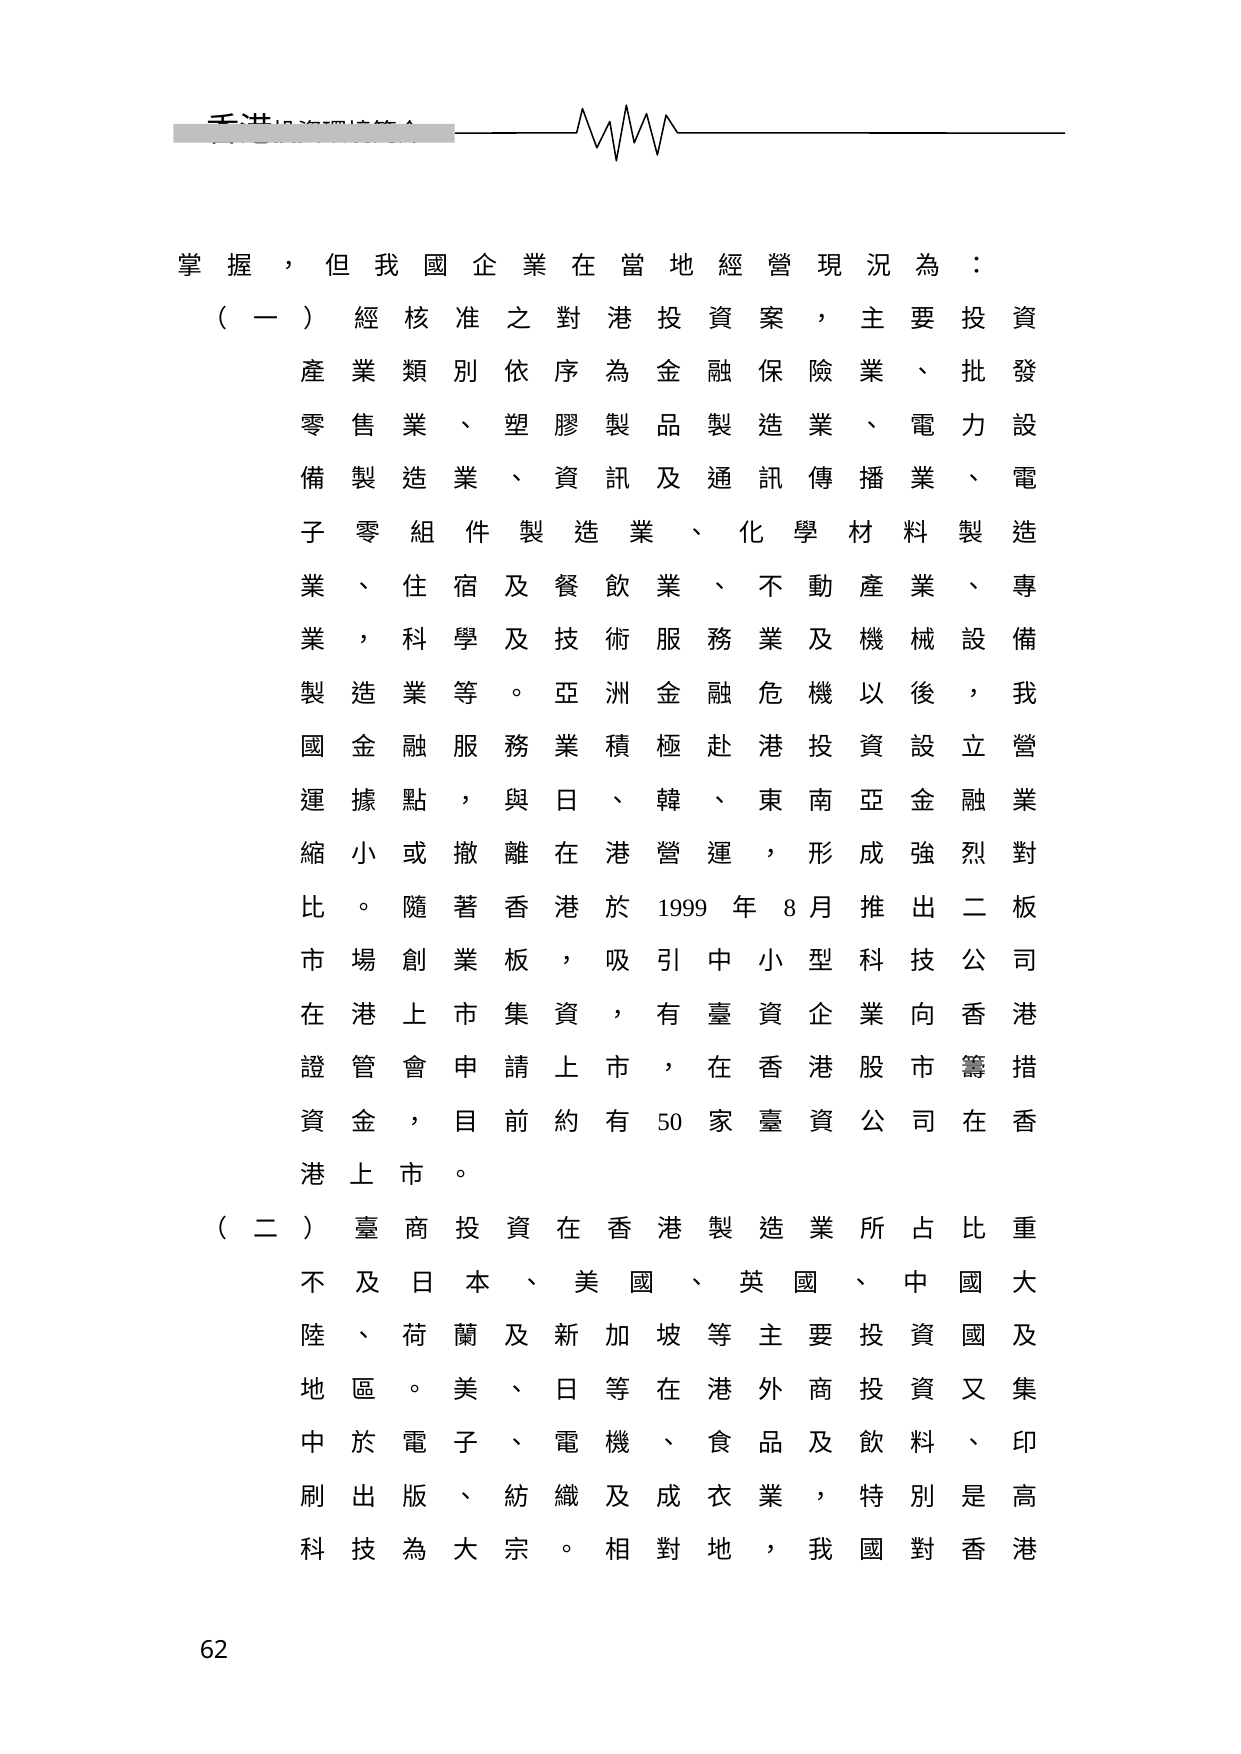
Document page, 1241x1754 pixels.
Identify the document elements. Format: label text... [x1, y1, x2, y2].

text （一）經核准之對港投資案，主要投資產業類別依序為金融保險業、批發零售業、塑膠製品製造業、電力設備製造業、資訊及通訊傳播業、電子零組件製造業、化學材料製造業、住宿及餐飲業、不動產業、專業，科學及技術服務業及機械設備製造業等。亞洲金融危機以後，我國金融服務業積極赴港投資設立營運據點，與日、韓、東南亞金融業縮小或撤離在港營運，形成強烈對比。隨著香港於1999年8月推出二板市場創業板，吸引中小型科技公司在港上市集資，有臺資企業向香港證管會申請上市，在香港股市籌措資金，目前約有50家臺資公司在香港上市。 [202, 291, 1063, 1201]
text （二）臺商投資在香港製造業所占比重不及日本、美國、英國、中國大陸、荷蘭及新加坡等主要投資國及地區。美、日等在港外商投資又集中於電子、電機、食品及飲料、印刷出版、紡織及成衣業，特別是高科技為大宗。相對地，我國對香港 [202, 1201, 1063, 1576]
text 掌握，但我國企業在當地經營現況為： [178, 237, 1063, 291]
